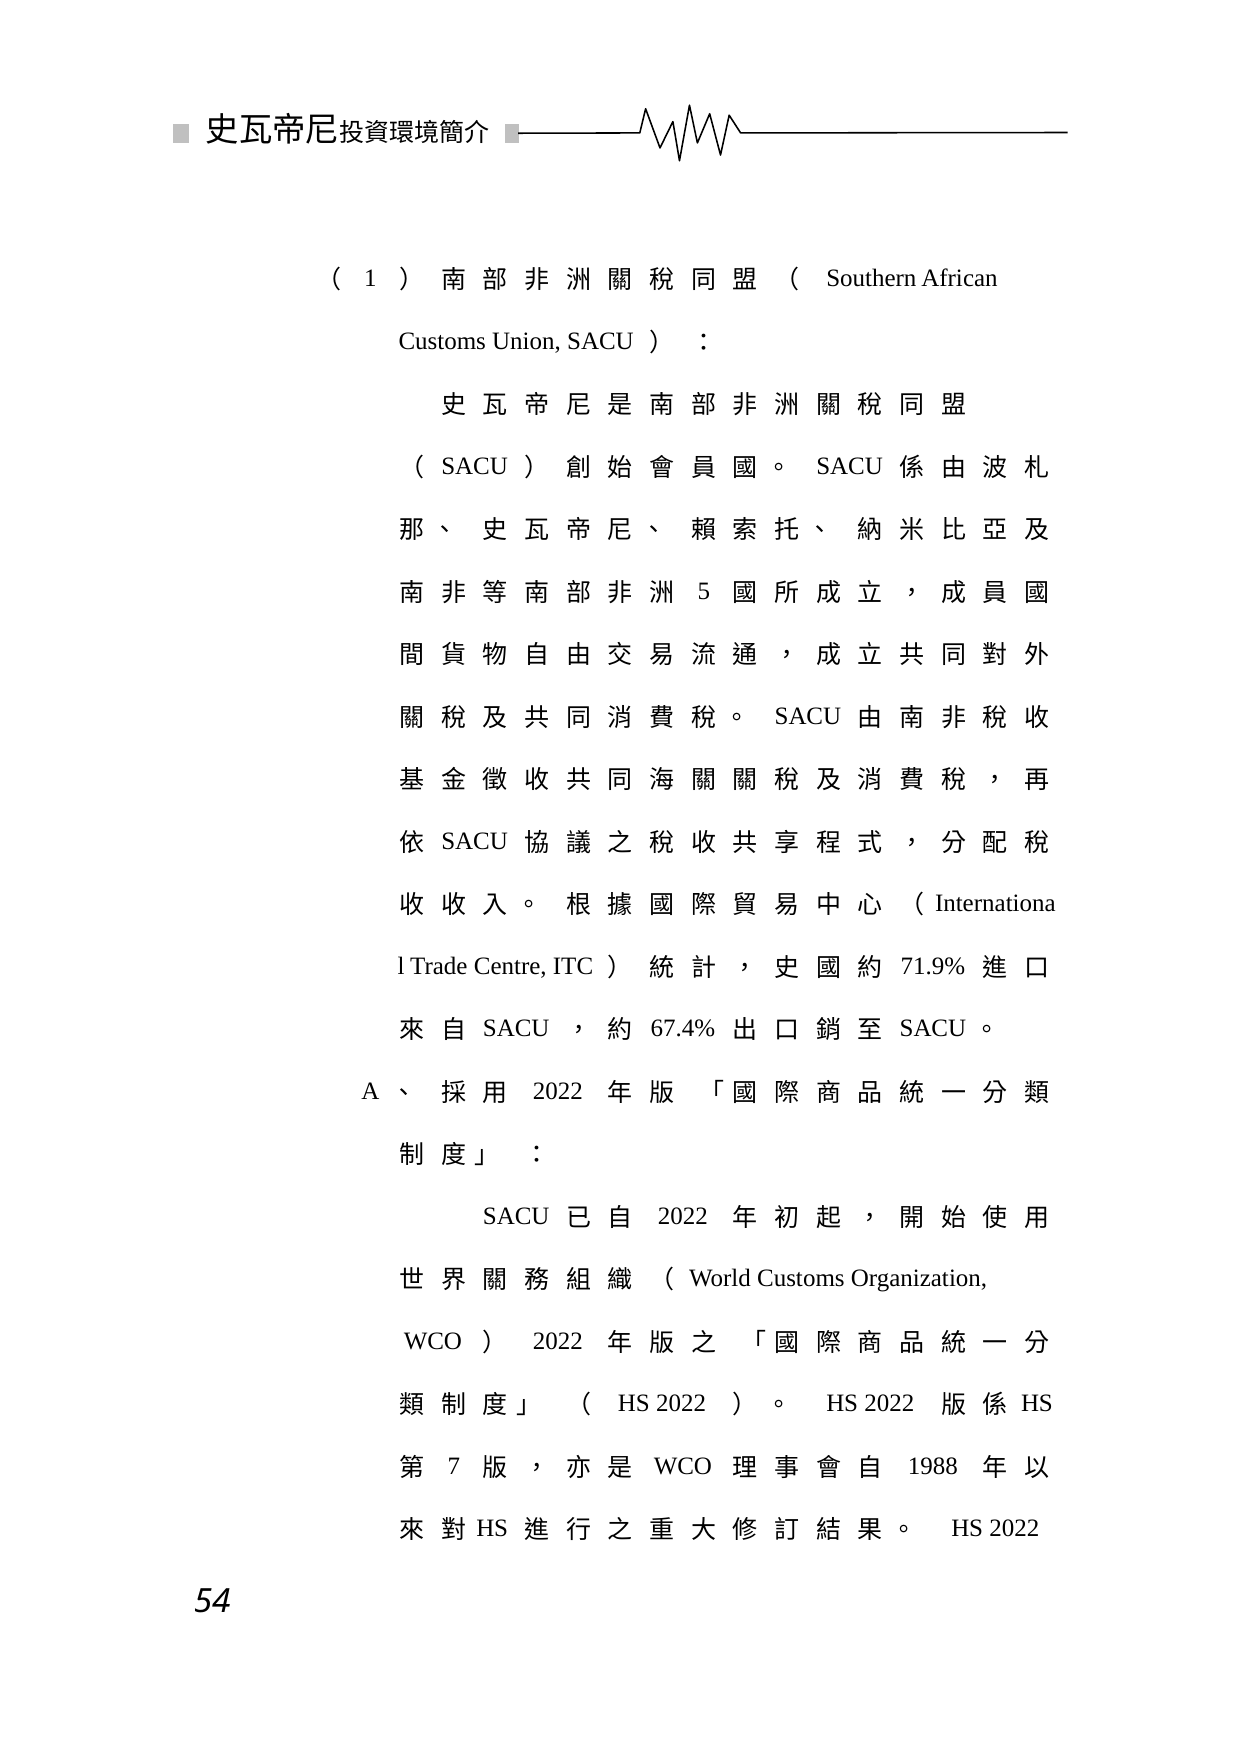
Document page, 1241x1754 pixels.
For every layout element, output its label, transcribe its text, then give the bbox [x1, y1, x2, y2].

text （1）南部非洲關稅同盟（Southern African Customs Union, SACU）： [306, 236, 1058, 361]
text 史瓦帝尼是南部非洲關稅同盟（SACU）創始會員國。SACU係由波札那、史瓦帝尼、賴索托、納米比亞及南非等南部非洲5國所成立，成員國間貨物自由交易流通，成立共同對外關稅及共同消費稅。SACU由南非稅收基金徵收共同海關關稅及消費稅，再依SACU協議之稅收共享程式，分配稅收收入。根據國際貿易中心（International Trade Centre, ITC）統計，史國約71.9%進口來自SACU，約67.4%出口銷至SACU。 [367, 361, 1058, 1049]
text SACU已自2022年初起，開始使用世界關務組織（World Customs Organization, WCO）2022年版之「國際商品統一分類制度」（HS 2022）。HS 2022版係HS第7版，亦是WCO理事會自1988年以來對HS 進行之重大修訂結果。HS 2022 [330, 1174, 1058, 1549]
text A、採用2022年版「國際商品統一分類制度」： [330, 1049, 1058, 1174]
